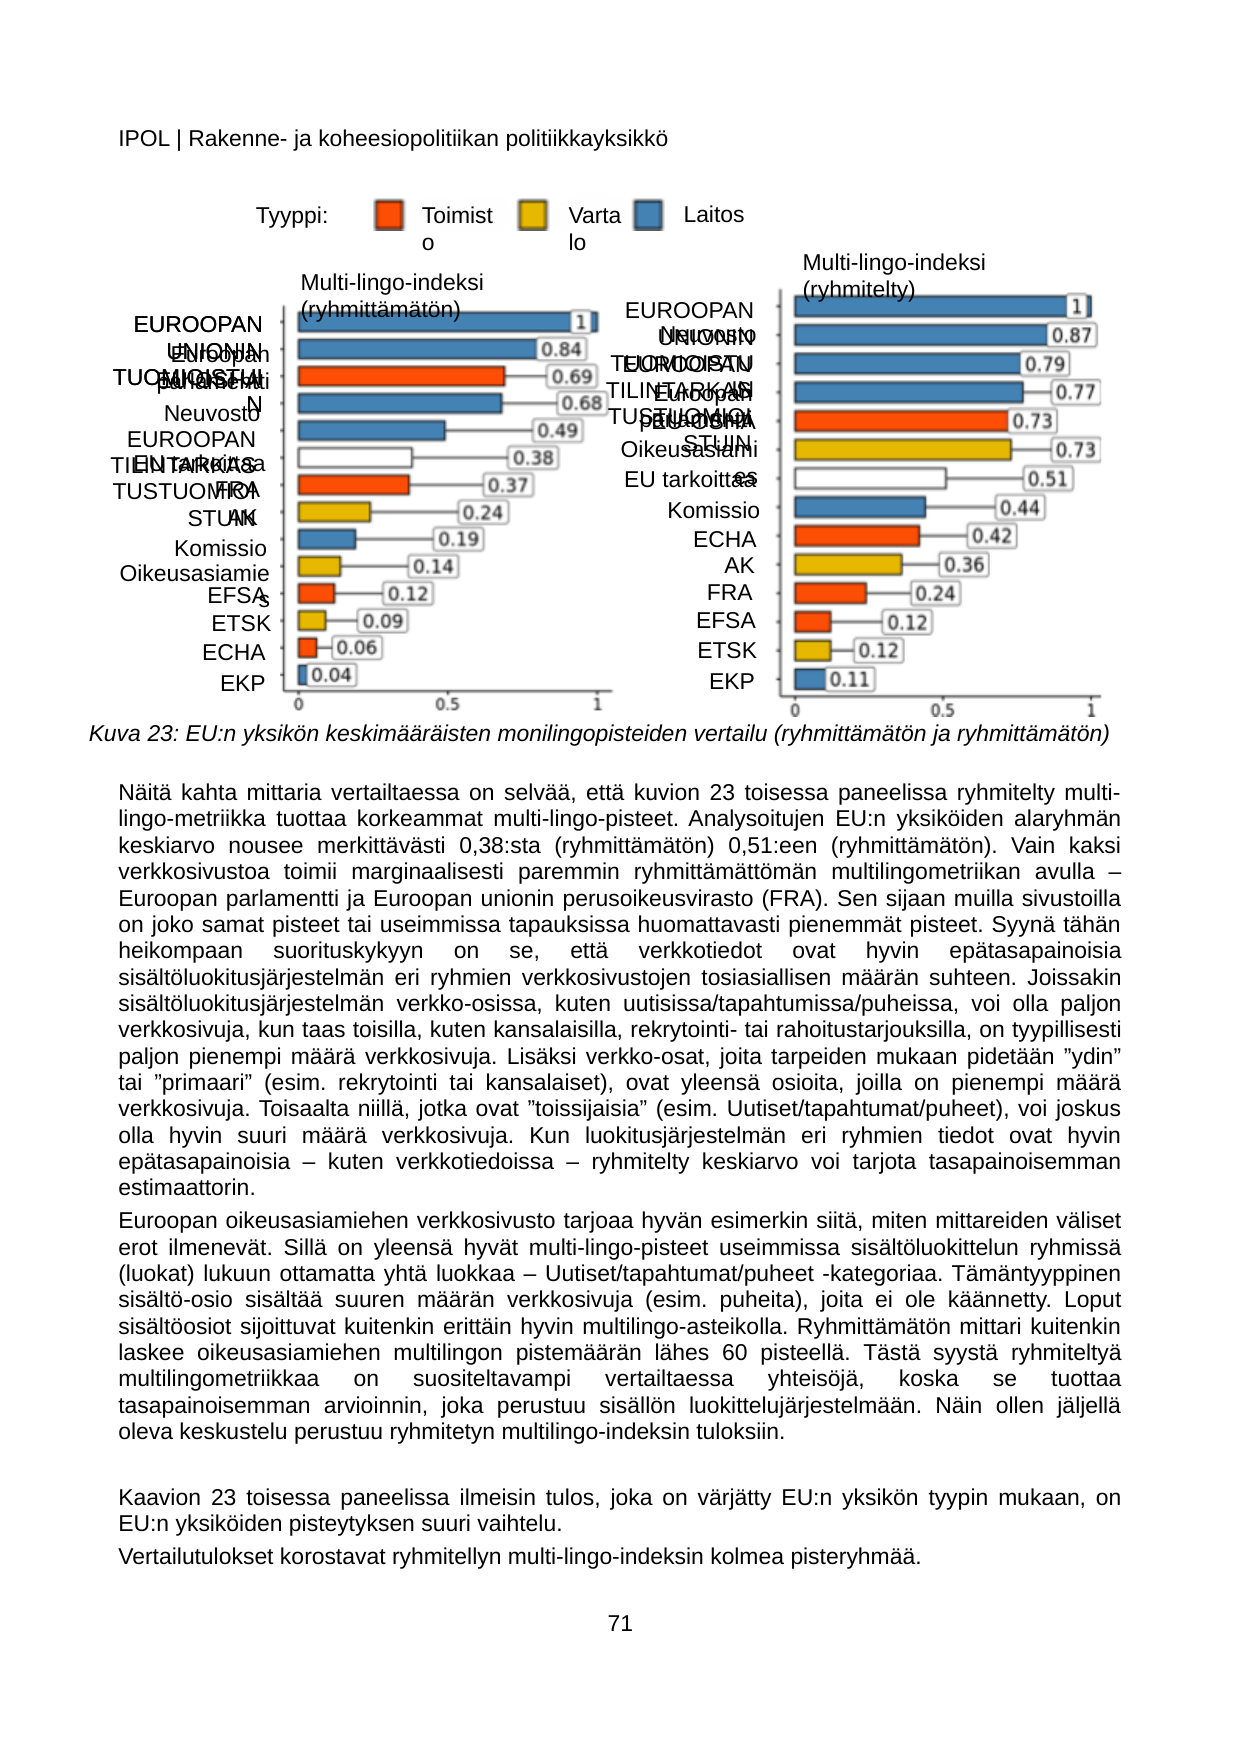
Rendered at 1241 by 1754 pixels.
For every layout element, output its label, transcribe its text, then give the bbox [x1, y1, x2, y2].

text Euroopan oikeusasiamiehen verkkosivusto tarjoaa hyvän esimerkin siitä, miten mittareiden väliset erot ilmenevät. Sillä on yleensä hyvät multi-lingo-pisteet useimmissa sisältöluokittelun ryhmissä (luokat) lukuun ottamatta yhtä luokkaa – Uutiset/tapahtumat/puheet -kategoriaa. Tämäntyyppinen sisältö-osio sisältää suuren määrän verkkosivuja (esim. puheita), joita ei ole käännetty. Loput sisältöosiot sijoittuvat kuitenkin erittäin hyvin multilingo-asteikolla. Ryhmittämätön mittari kuitenkin laskee oikeusasiamiehen multilingon pistemäärän lähes 60 pisteellä. Tästä syystä ryhmiteltyä multilingometriikkaa on suositeltavampi vertailtaessa yhteisöjä, koska se tuottaa tasapainoisemman arvioinnin, joka perustuu sisällön luokittelujärjestelmään. Näin ollen jäljellä oleva keskustelu perustuu ryhmitetyn multilingo-indeksin tuloksiin. [118, 1207, 1122, 1444]
picture [372, 193, 671, 231]
picture [623, 443, 628, 455]
picture [280, 303, 628, 720]
text Kaavion 23 toisessa paneelissa ilmeisin tulos, joka on värjätty EU:n yksikön tyypin mukaan, on EU:n yksiköiden pisteytyksen suuri vaihtelu. [118, 1484, 1122, 1536]
picture [775, 283, 1106, 717]
text Näitä kahta mittaria vertailtaessa on selvää, että kuvion 23 toisessa paneelissa ryhmitelty multi-lingo-metriikka tuottaa korkeammat multi-lingo-pisteet. Analysoitujen EU:n yksiköiden alaryhmän keskiarvo nousee merkittävästi 0,38:sta (ryhmittämätön) 0,51:een (ryhmittämätön). Vain kaksi verkkosivustoa toimii marginaalisesti paremmin ryhmittämättömän multilingometriikan avulla – Euroopan parlamentti ja Euroopan unionin perusoikeusvirasto (FRA). Sen sijaan muilla sivustoilla on joko samat pisteet tai useimmissa tapauksissa huomattavasti pienemmät pisteet. Syynä tähän heikompaan suorituskykyyn on se, että verkkotiedot ovat hyvin epätasapainoisia sisältöluokitusjärjestelmän eri ryhmien verkkosivustojen tosiasiallisen määrän suhteen. Joissakin sisältöluokitusjärjestelmän verkko-osissa, kuten uutisissa/tapahtumissa/puheissa, voi olla paljon verkkosivuja, kun taas toisilla, kuten kansalaisilla, rekrytointi- tai rahoitustarjouksilla, on tyypillisesti paljon pienempi määrä verkkosivuja. Lisäksi verkko-osat, joita tarpeiden mukaan pidetään ”ydin” tai ”primaari” (esim. rekrytointi tai kansalaiset), ovat yleensä osioita, joilla on pienempi määrä verkkosivuja. Toisaalta niillä, jotka ovat ”toissijaisia” (esim. Uutiset/tapahtumat/puheet), voi joskus olla hyvin suuri määrä verkkosivuja. Kun luokitusjärjestelmän eri ryhmien tiedot ovat hyvin epätasapainoisia – kuten verkkotiedoissa – ryhmitelty keskiarvo voi tarjota tasapainoisemman estimaattorin. [118, 779, 1122, 1201]
text Vertailutulokset korostavat ryhmitellyn multi-lingo-indeksin kolmea pisteryhmää. [118, 1543, 1122, 1569]
text Kuva 23: EU:n yksikön keskimääräisten monilingopisteiden vertailu (ryhmittämätön ja ryhmittämätön) [88, 206, 1119, 746]
